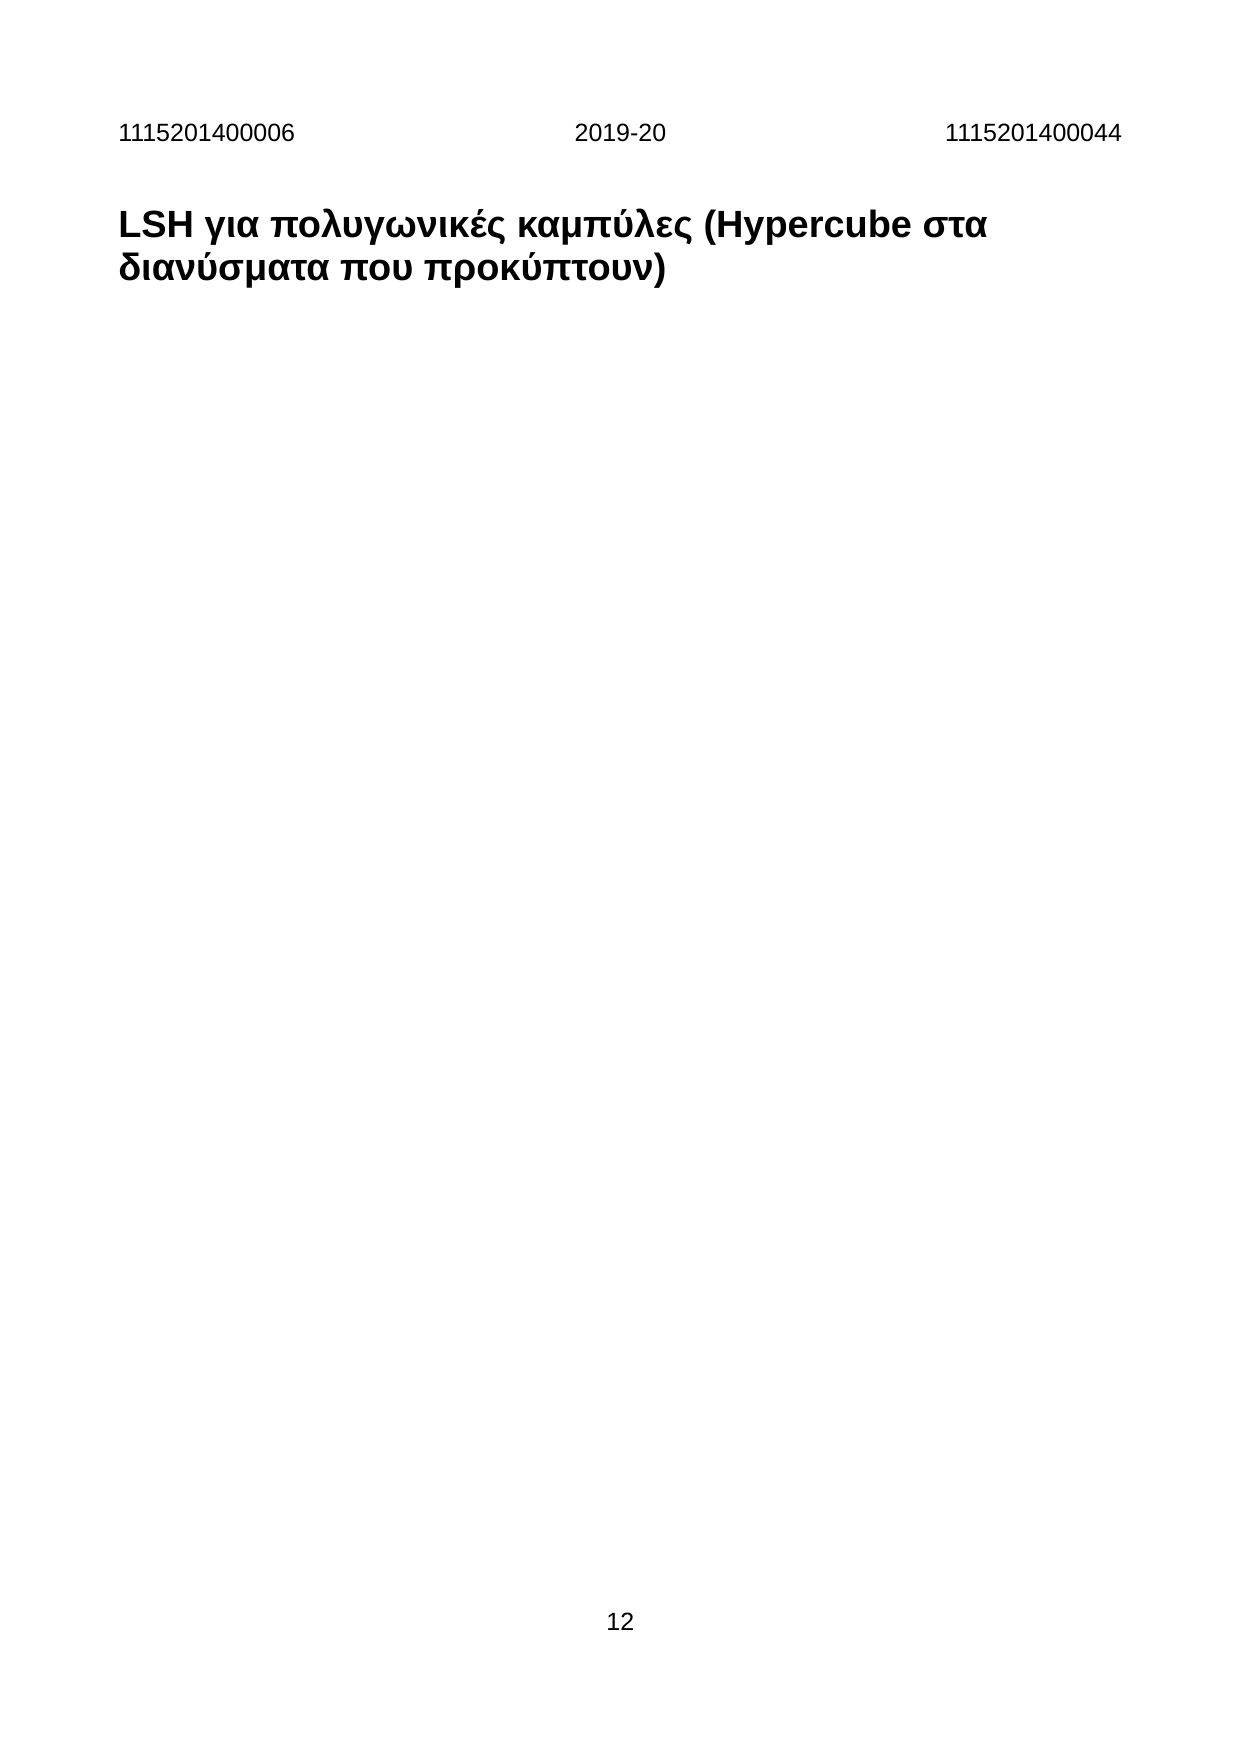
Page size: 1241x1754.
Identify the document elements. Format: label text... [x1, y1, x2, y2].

subtitle LSH για πολυγωνικές καμπύλες (Hypercube στα διανύσματα που προκύπτουν) [118, 201, 1122, 289]
